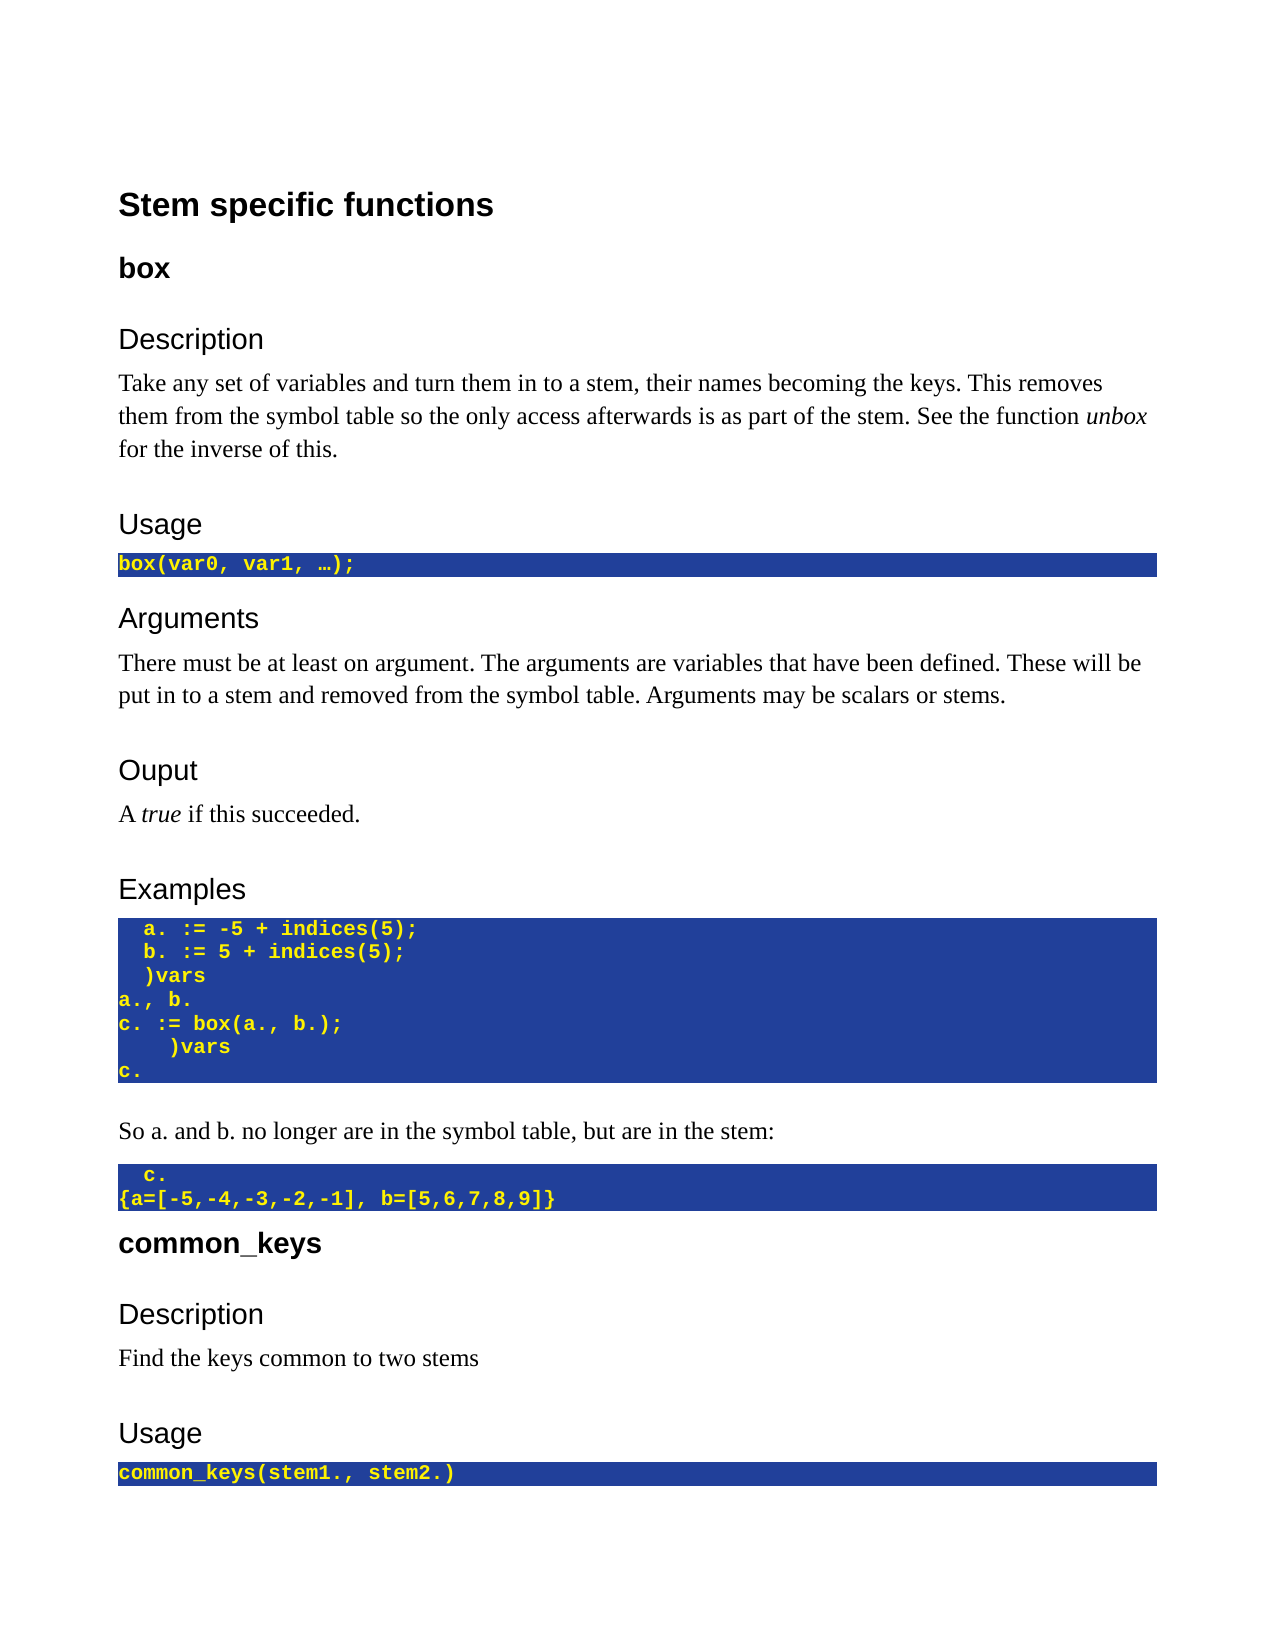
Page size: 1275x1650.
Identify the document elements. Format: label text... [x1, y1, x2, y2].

text c. [118, 1164, 1157, 1188]
text A true if this succeeded. [118, 799, 1157, 828]
text {a=[-5,-4,-3,-2,-1], b=[5,6,7,8,9]} [118, 1188, 1157, 1211]
text a., b. [118, 989, 1157, 1012]
text Find the keys common to two stems [118, 1343, 1157, 1372]
text c. := box(a., b.); [118, 1012, 1157, 1036]
text There must be at least on argument. The arguments are variables that have been defined. These will be put in to a stem and removed from the symbol table. Arguments may be scalars or stems. [118, 648, 1157, 709]
text )vars [118, 1036, 1157, 1060]
text common_keys(stem1., stem2.) [118, 1462, 1157, 1486]
subtitle Examples [118, 872, 1157, 905]
text a. := -5 + indices(5); [118, 918, 1157, 942]
subtitle Ouput [118, 753, 1157, 787]
subtitle Description [118, 1297, 1157, 1331]
subtitle Stem specific functions [118, 185, 1157, 224]
text c. [118, 1060, 1157, 1083]
subtitle Arguments [118, 602, 1157, 635]
text So a. and b. no longer are in the symbol table, but are in the stem: [118, 1083, 1157, 1145]
text b. := 5 + indices(5); [118, 942, 1157, 965]
subtitle Usage [118, 507, 1157, 540]
text Take any set of variables and turn them in to a stem, their names becoming the keys. This removes them from the symbol table so the only access afterwards is as part of the stem. See the function unbox for the inverse of this. [118, 368, 1157, 463]
subtitle common_keys [118, 1226, 1157, 1260]
subtitle Usage [118, 1416, 1157, 1449]
subtitle box [118, 251, 1157, 285]
text )vars [118, 965, 1157, 989]
text box(var0, var1, …); [118, 553, 1157, 577]
subtitle Description [118, 322, 1157, 356]
